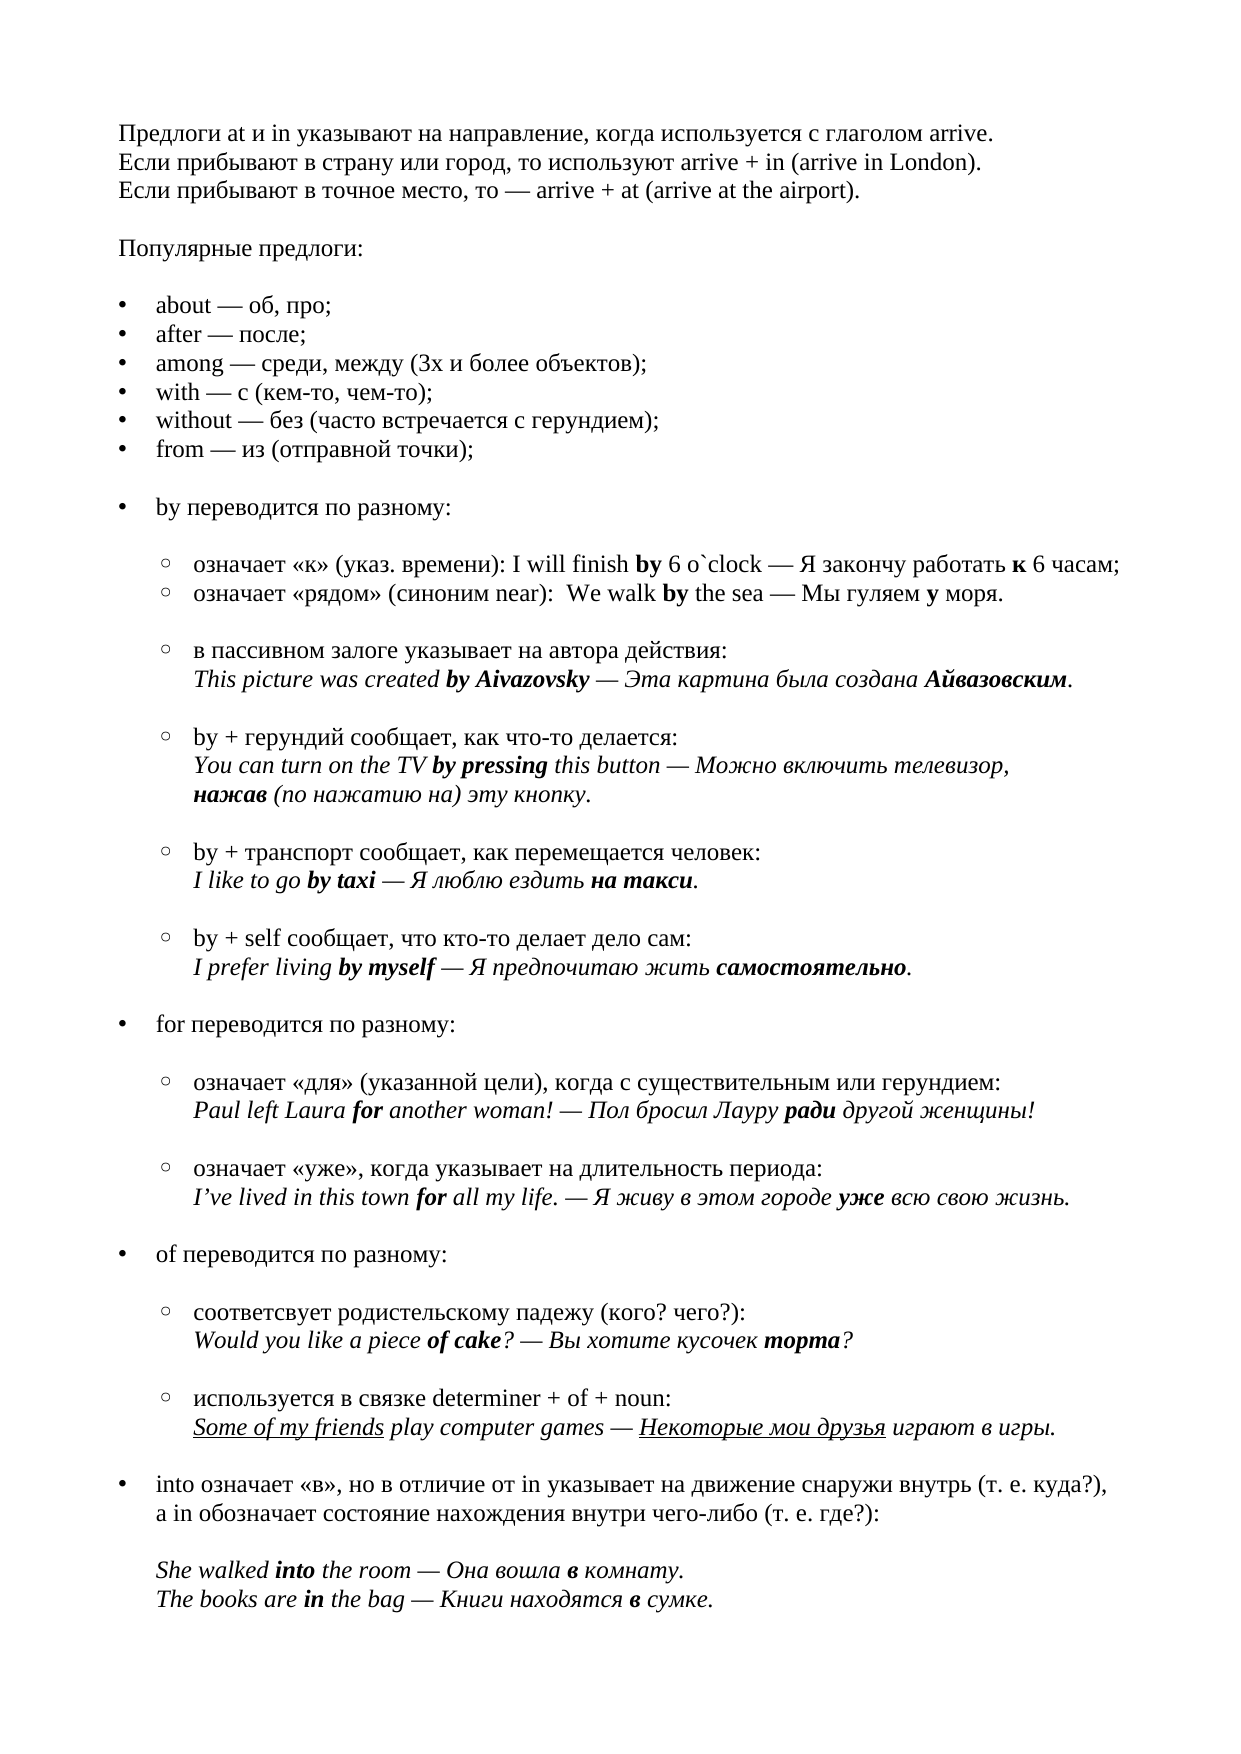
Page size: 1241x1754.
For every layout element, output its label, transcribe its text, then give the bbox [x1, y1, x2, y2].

list означает «для» (указанной цели), когда с существительным или герундием: [156, 1067, 1122, 1096]
list with — с (кем-то, чем-то); [118, 377, 1122, 406]
text Если прибывают в страну или город, то используют arrive + in (arrive in London). [118, 147, 1122, 176]
list I like to go by taxi — Я люблю ездить на такси. [156, 866, 1122, 894]
list Would you like a piece of cake? — Вы хотите кусочек торта? [156, 1326, 1122, 1354]
list by + self сообщает, что кто-то делает дело сам: [156, 923, 1122, 952]
list among — среди, между (3х и более объектов); [118, 348, 1122, 377]
list of переводится по разному: [118, 1239, 1122, 1268]
list нажав (по нажатию на) эту кнопку. [156, 779, 1122, 808]
list означает «к» (указ. времени): I will finish by 6 o`clock — Я закончу работать к 6 часам; [156, 549, 1122, 578]
list в пассивном залоге указывает на автора действия: [156, 636, 1122, 664]
list after — после; [118, 319, 1122, 348]
list into означает «в», но в отличие от in указывает на движение снаружи внутрь (т. е. куда?), [118, 1469, 1122, 1498]
list This picture was created by Aivazovsky — Эта картина была создана Айвазовским. [156, 664, 1122, 693]
list by переводится по разному: [118, 492, 1122, 521]
list She walked into the room — Она вошла в комнату. [118, 1556, 1122, 1584]
list for переводится по разному: [118, 1009, 1122, 1038]
list а in обозначает состояние нахождения внутри чего-либо (т. е. где?): [118, 1498, 1122, 1527]
list by + транспорт сообщает, как перемещается человек: [156, 837, 1122, 866]
list используется в связке determiner + of + noun: [156, 1383, 1122, 1412]
list Paul left Laura for another woman! — Пол бросил Лауру ради другой женщины! [156, 1096, 1122, 1124]
list by + герундий сообщает, как что-то делается: [156, 722, 1122, 751]
list соответсвует родистельскому падежу (кого? чего?): [156, 1297, 1122, 1326]
list without — без (часто встречается с герундием); [118, 406, 1122, 434]
text Предлоги at и in указывают на направление, когда используется с глаголом arrive. [118, 118, 1122, 147]
list You can turn on the TV by pressing this button — Можно включить телевизор, [156, 751, 1122, 779]
list Some of my friends play computer games — Некоторые мои друзья играют в игры. [156, 1412, 1122, 1441]
list I’ve lived in this town for all my life. — Я живу в этом городе уже всю свою жизнь. [156, 1182, 1122, 1211]
text Популярные предлоги: [118, 233, 1122, 262]
list The books are in the bag — Книги находятся в сумке. [118, 1584, 1122, 1613]
text Если прибывают в точное место, то — arrive + at (arrive at the airport). [118, 176, 1122, 204]
list означает «уже», когда указывает на длительность периода: [156, 1153, 1122, 1182]
list from — из (отправной точки); [118, 434, 1122, 463]
list I prefer living by myself — Я предпочитаю жить самостоятельно. [118, 952, 1122, 981]
list about — об, про; [118, 291, 1122, 319]
list означает «рядом» (синоним near): We walk by the sea — Мы гуляем у моря. [156, 578, 1122, 607]
